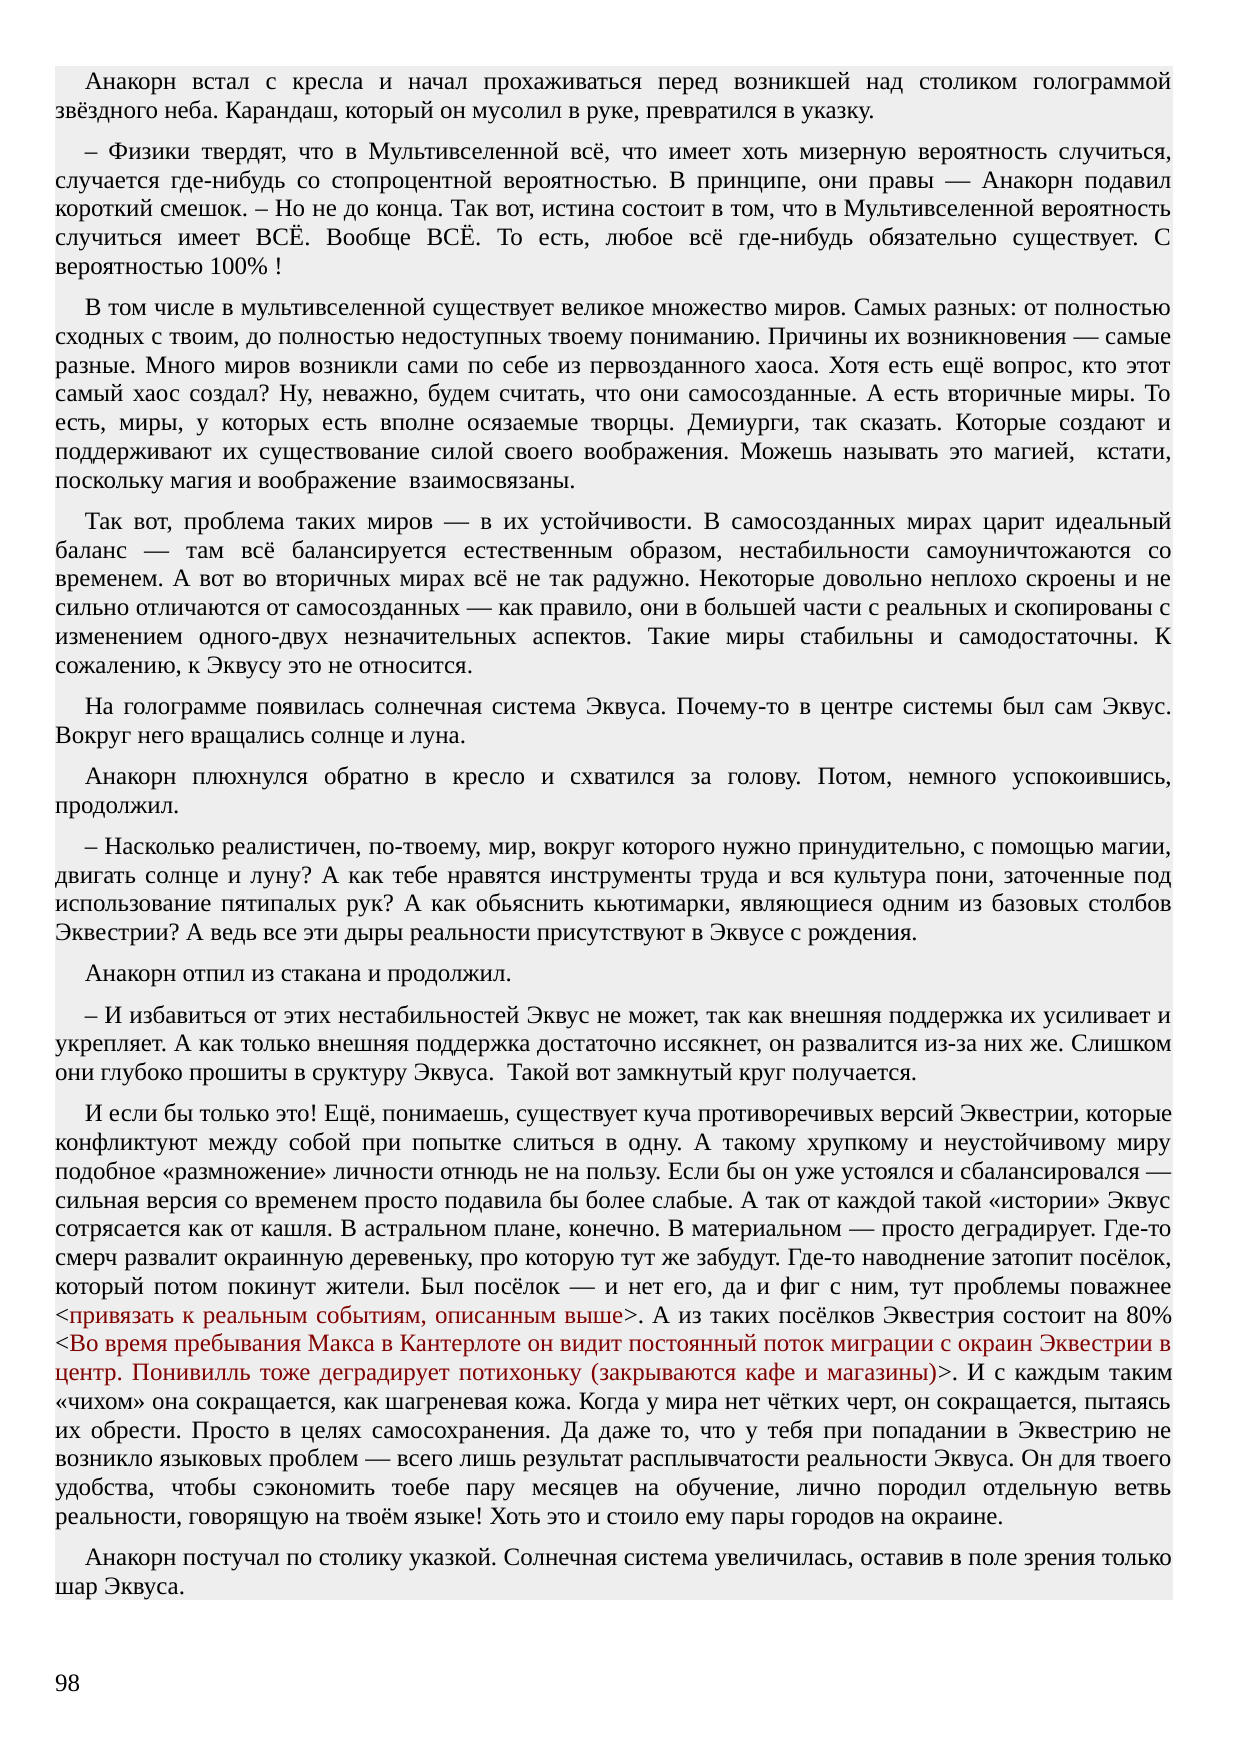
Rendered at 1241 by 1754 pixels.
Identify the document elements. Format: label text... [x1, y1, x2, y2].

text Анакорн отпил из стакана и продолжил. [55, 958, 1173, 987]
text Так вот, проблема таких миров — в их устойчивости. В самосозданных мирах царит идеальный баланс — там всё балансируется естественным образом, нестабильности самоуничтожаются со временем. А вот во вторичных мирах всё не так радужно. Некоторые довольно неплохо скроены и не сильно отличаются от самосозданных — как правило, они в большей части с реальных и скопированы с изменением одного-двух незначительных аспектов. Такие миры стабильны и самодостаточны. К сожалению, к Эквусу это не относится. [55, 506, 1173, 678]
text – Насколько реалистичен, по-твоему, мир, вокруг которого нужно принудительно, с помощью магии, двигать солнце и луну? А как тебе нравятся инструменты труда и вся культура пони, заточенные под использование пятипалых рук? А как обьяснить кьютимарки, являющиеся одним из базовых столбов Эквестрии? А ведь все эти дыры реальности присутствуют в Эквусе с рождения. [55, 831, 1173, 946]
text И если бы только это! Ещё, понимаешь, существует куча противоречивых версий Эквестрии, которые конфликтуют между собой при попытке слиться в одну. А такому хрупкому и неустойчивому миру подобное «размножение» личности отнюдь не на пользу. Если бы он уже устоялся и сбалансировался — сильная версия со временем просто подавила бы более слабые. А так от каждой такой «истории» Эквус сотрясается как от кашля. В астральном плане, конечно. В материальном — просто деградирует. Где-то смерч развалит окраинную деревеньку, про которую тут же забудут. Где-то наводнение затопит посёлок, который потом покинут жители. Был посёлок — и нет его, да и фиг с ним, тут проблемы поважнее <привязать к реальным событиям, описанным выше>. А из таких посёлков Эквестрия состоит на 80% <Во время пребывания Макса в Кантерлоте он видит постоянный поток миграции с окраин Эквестрии в центр. Понивилль тоже деградирует потихоньку (закрываются кафе и магазины)>. И с каждым таким «чихом» она сокращается, как шагреневая кожа. Когда у мира нет чётких черт, он сокращается, пытаясь их обрести. Просто в целях самосохранения. Да даже то, что у тебя при попадании в Эквестрию не возникло языковых проблем — всего лишь результат расплывчатости реальности Эквуса. Он для твоего удобства, чтобы сэкономить тоебе пару месяцев на обучение, лично породил отдельную ветвь реальности, говорящую на твоём языке! Хоть это и стоило ему пары городов на окраине. [55, 1098, 1173, 1530]
text Анакорн постучал по столику указкой. Солнечная система увеличилась, оставив в поле зрения только шар Эквуса. [55, 1542, 1173, 1600]
text – И избавиться от этих нестабильностей Эквус не может, так как внешняя поддержка их усиливает и укрепляет. А как только внешняя поддержка достаточно иссякнет, он развалится из-за них же. Слишком они глубоко прошиты в сруктуру Эквуса. Такой вот замкнутый круг получается. [55, 1000, 1173, 1086]
text Анакорн встал с кресла и начал прохаживаться перед возникшей над столиком голограммой звёздного неба. Карандаш, который он мусолил в руке, превратился в указку. [55, 66, 1173, 123]
text В том числе в мультивселенной существует великое множество миров. Самых разных: от полностью сходных с твоим, до полностью недоступных твоему пониманию. Причины их возникновения — самые разные. Много миров возникли сами по себе из первозданного хаоса. Хотя есть ещё вопрос, кто этот самый хаос создал? Ну, неважно, будем считать, что они самосозданные. А есть вторичные миры. То есть, миры, у которых есть вполне осязаемые творцы. Демиурги, так сказать. Которые создают и поддерживают их существование силой своего воображения. Можешь называть это магией, кстати, поскольку магия и воображение взаимосвязаны. [55, 292, 1173, 493]
text На голограмме появилась солнечная система Эквуса. Почему-то в центре системы был сам Эквус. Вокруг него вращались солнце и луна. [55, 691, 1173, 748]
text – Физики твердят, что в Мультивселенной всё, что имеет хоть мизерную вероятность случиться, случается где-нибудь со стопроцентной вероятностью. В принципе, они правы — Анакорн подавил короткий смешок. – Но не до конца. Так вот, истина состоит в том, что в Мультивселенной вероятность случиться имеет ВСЁ. Вообще ВСЁ. То есть, любое всё где-нибудь обязательно существует. С вероятностью 100% ! [55, 136, 1173, 280]
text Анакорн плюхнулся обратно в кресло и схватился за голову. Потом, немного успокоившись, продолжил. [55, 761, 1173, 818]
